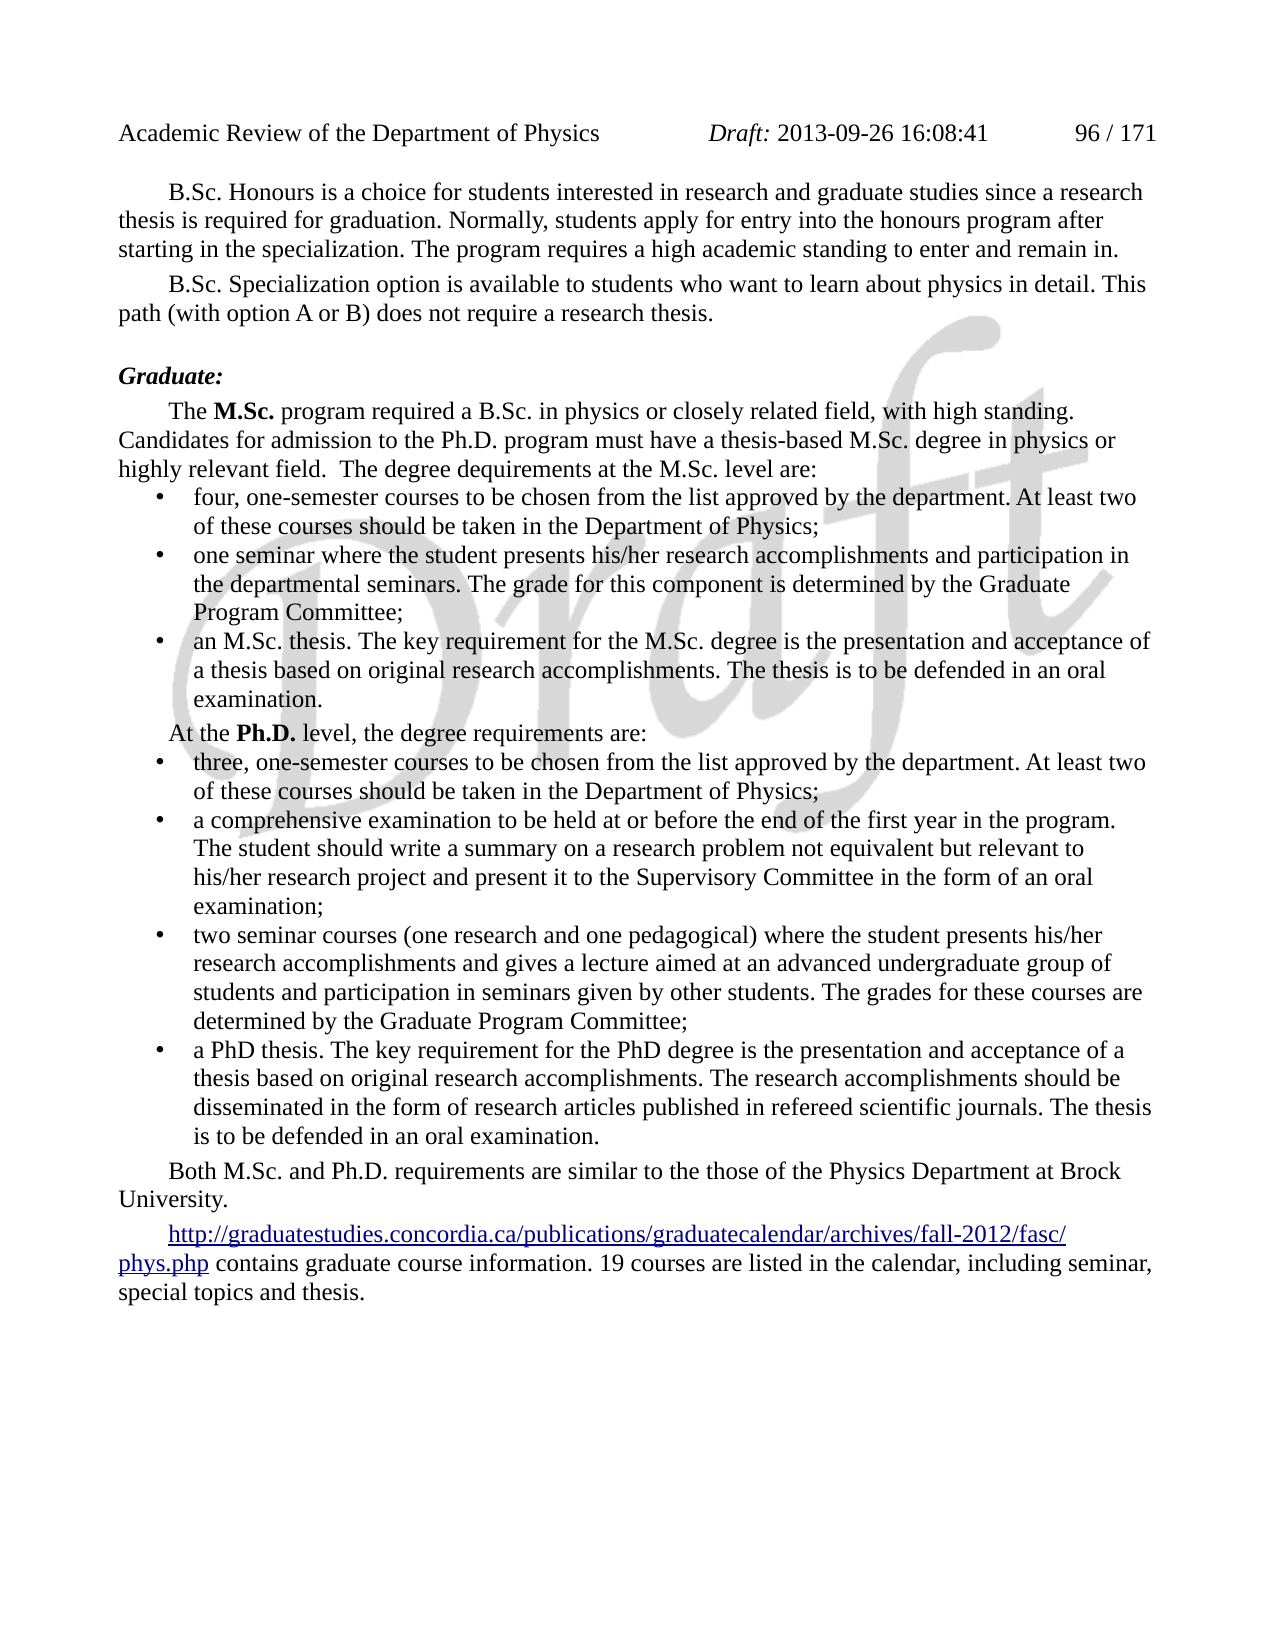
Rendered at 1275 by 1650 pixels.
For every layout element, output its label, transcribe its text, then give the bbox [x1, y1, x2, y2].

list one seminar where the student presents his/her research accomplishments and participation in the departmental seminars. The grade for this component is determined by the Graduate Program Committee; [156, 540, 1157, 626]
list four, one-semester courses to be chosen from the list approved by the department. At least two of these courses should be taken in the Department of Physics; [156, 482, 1157, 540]
text B.Sc. Specialization option is available to students who want to learn about physics in detail. This path (with option A or B) does not require a research thesis. [118, 269, 1157, 327]
list a PhD thesis. The key requirement for the PhD degree is the presentation and acceptance of a thesis based on original research accomplishments. The research accomplishments should be disseminated in the form of research articles published in refereed scientific journals. The thesis is to be defended in an oral examination. [156, 1035, 1157, 1150]
picture [118, 263, 1157, 269]
list an M.Sc. thesis. The key requirement for the M.Sc. degree is the presentation and acceptance of a thesis based on original research accomplishments. The thesis is to be defended in an oral examination. [156, 626, 1157, 712]
list three, one-semester courses to be chosen from the list approved by the department. At least two of these courses should be taken in the Department of Physics; [156, 747, 1157, 805]
text Both M.Sc. and Ph.D. requirements are similar to the those of the Physics Department at Brock University. [118, 1156, 1157, 1213]
text At the Ph.D. level, the degree requirements are: [118, 718, 1157, 747]
list two seminar courses (one research and one pedagogical) where the student presents his/her research accomplishments and gives a lecture aimed at an advanced undergraduate group of students and participation in seminars given by other students. The grades for these courses are determined by the Graduate Program Committee; [156, 920, 1157, 1035]
picture [118, 747, 1157, 1156]
text http://graduatestudies.concordia.ca/publications/graduatecalendar/archives/fall-2012/fasc/phys.php contains graduate course information. 19 courses are listed in the calendar, including seminar, special topics and thesis. [118, 1219, 1157, 1306]
text B.Sc. Honours is a choice for students interested in research and graduate studies since a research thesis is required for graduation. Normally, students apply for entry into the honours program after starting in the specialization. The program requires a high academic standing to enter and remain in. [118, 177, 1157, 263]
picture [118, 118, 1157, 177]
text Graduate: [118, 361, 1157, 390]
text The M.Sc. program required a B.Sc. in physics or closely related field, with high standing. Candidates for admission to the Ph.D. program must have a thesis-based M.Sc. degree in physics or highly relevant field. The degree dequirements at the M.Sc. level are: [118, 396, 1157, 482]
list a comprehensive examination to be held at or before the end of the first year in the program. The student should write a summary on a research problem not equivalent but relevant to his/her research project and present it to the Supervisory Committee in the form of an oral examination; [156, 805, 1157, 920]
picture [118, 1306, 1157, 1532]
picture [118, 327, 1157, 361]
picture [118, 390, 1157, 396]
picture [118, 1213, 1157, 1219]
picture [118, 482, 1157, 718]
